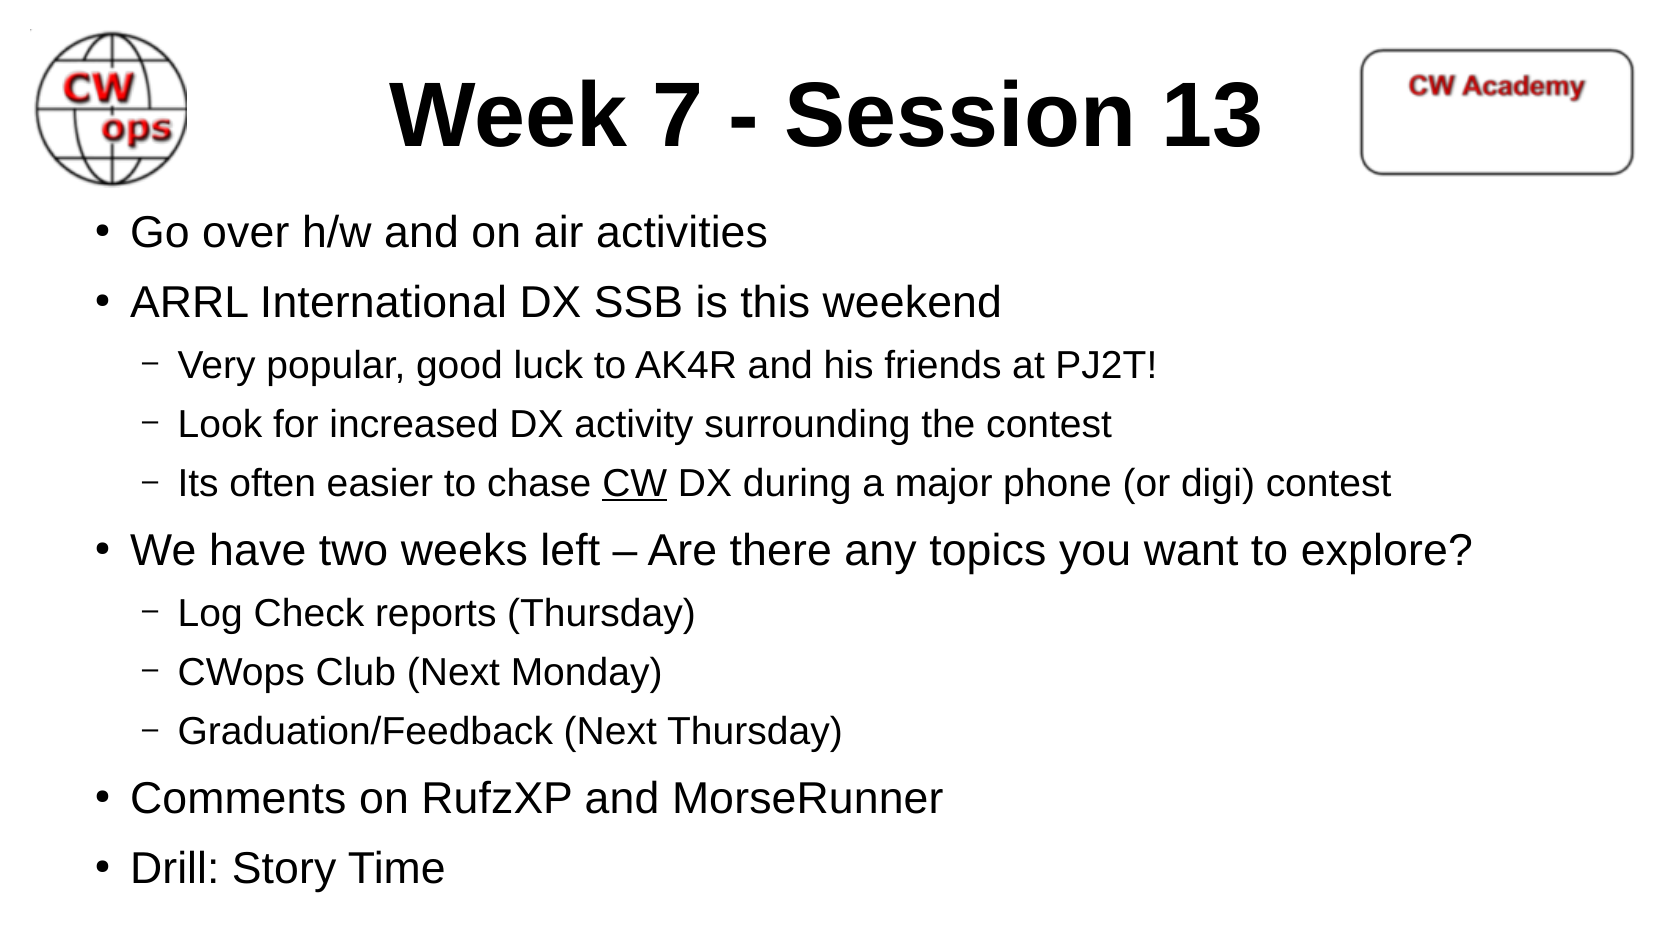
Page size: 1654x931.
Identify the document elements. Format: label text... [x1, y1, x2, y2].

picture [1571, 37, 1640, 186]
list Go over h/w and on air activities ARRL International DX SSB is this weekend Very popular, good luck to AK4R and his friends at PJ2T! Look for increased DX activity surrounding the contest Its often easier to chase CW DX during a major phone (or digi) contest We have two weeks left – Are there any topics you want to explore? Log Check reports (Thursday) CWops Club (Next Monday) Graduation/Feedback (Next Thursday) Comments on RufzXP and MorseRunner Drill: Story Time [82, 207, 1571, 897]
picture [30, 29, 187, 194]
title Week 7 - Session 13 [82, 37, 1571, 193]
